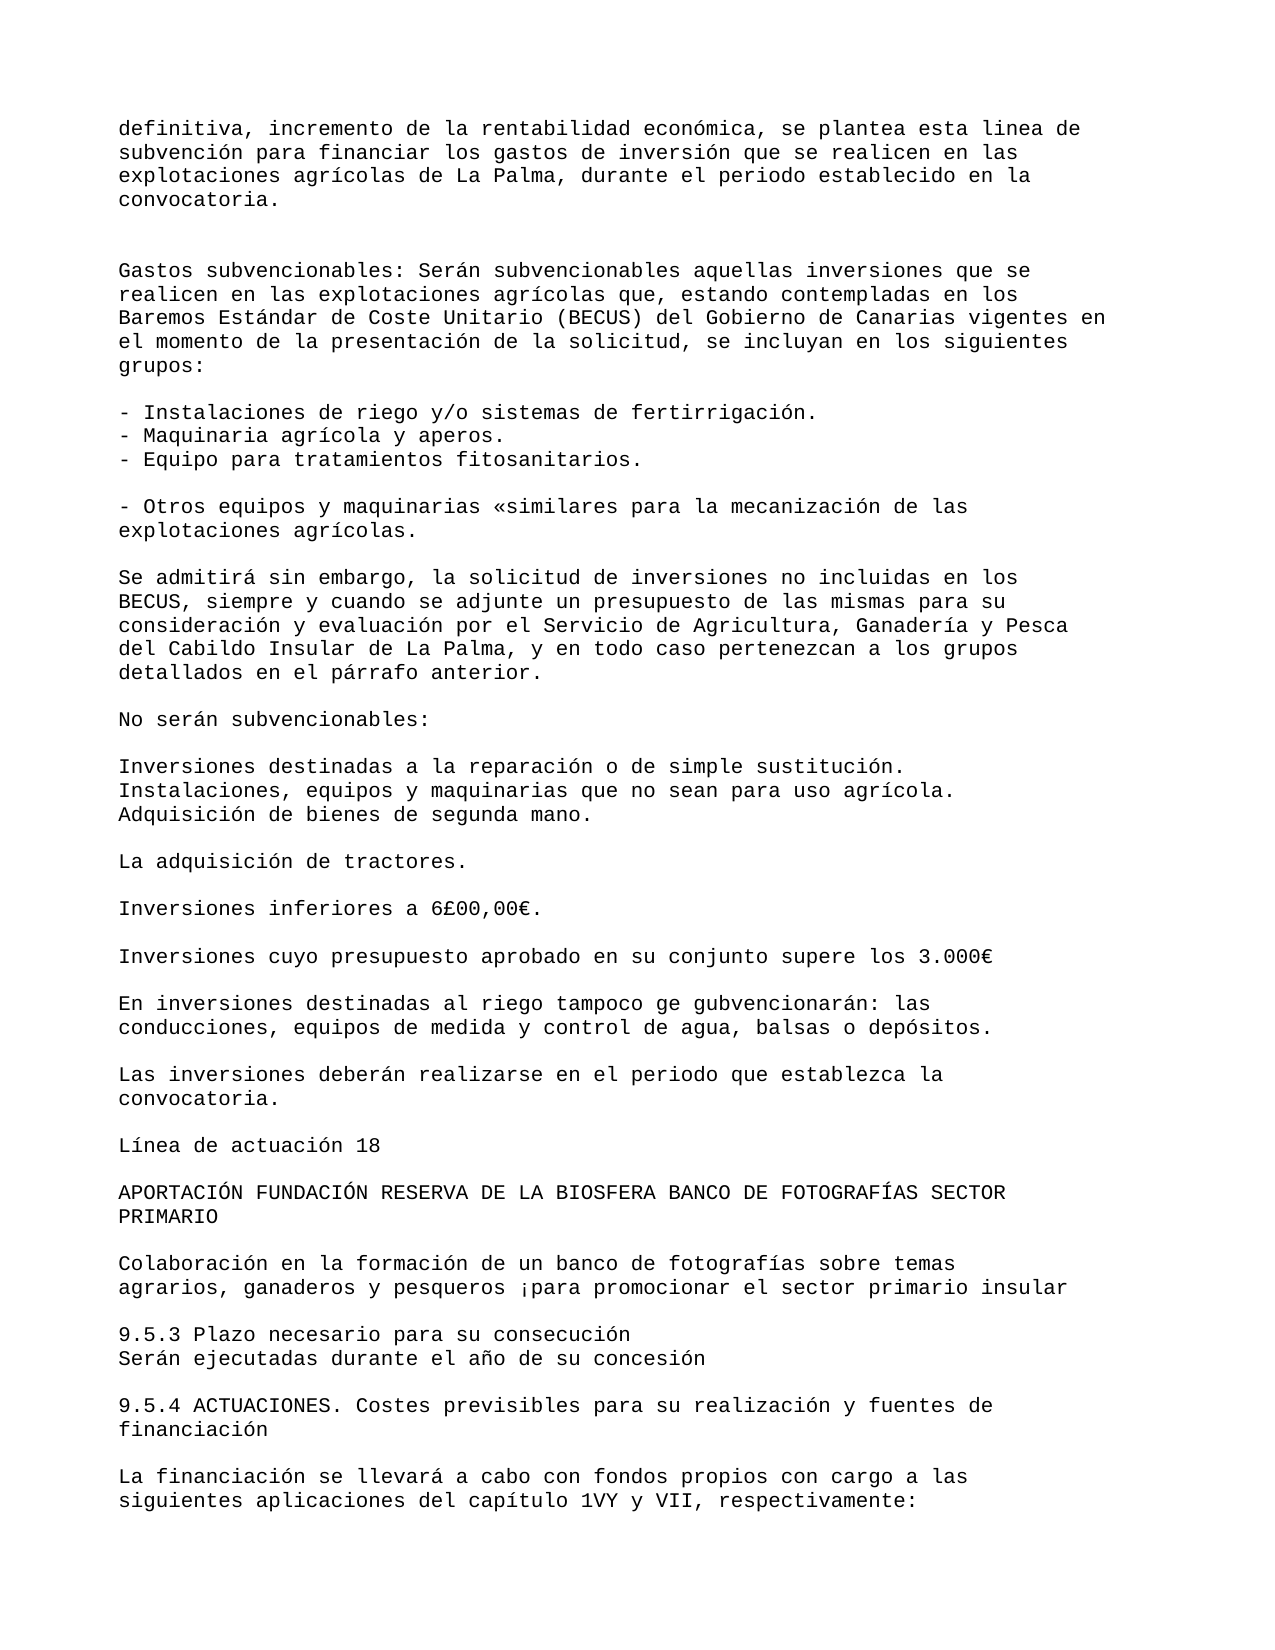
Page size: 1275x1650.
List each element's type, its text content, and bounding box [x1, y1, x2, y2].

text PRIMARIO [118, 1206, 1157, 1229]
text 9.5.3 Plazo necesario para su consecución [118, 1324, 1157, 1348]
text APORTACIÓN FUNDACIÓN RESERVA DE LA BIOSFERA BANCO DE FOTOGRAFÍAS SECTOR [118, 1182, 1157, 1206]
text detallados en el párrafo anterior. [118, 662, 1157, 686]
text el momento de la presentación de la solicitud, se incluyan en los siguientes [118, 331, 1157, 354]
text definitiva, incremento de la rentabilidad económica, se plantea esta linea de [118, 118, 1157, 142]
text Línea de actuación 18 [118, 1135, 1157, 1158]
text del Cabildo Insular de La Palma, y en todo caso pertenezcan a los grupos [118, 638, 1157, 662]
text Colaboración en la formación de un banco de fotografías sobre temas [118, 1253, 1157, 1277]
text - Equipo para tratamientos fitosanitarios. [118, 449, 1157, 473]
text En inversiones destinadas al riego tampoco ge gubvencionarán: las [118, 993, 1157, 1017]
text - Otros equipos y maquinarias «similares para la mecanización de las [118, 496, 1157, 520]
text explotaciones agrícolas. [118, 520, 1157, 544]
text Instalaciones, equipos y maquinarias que no sean para uso agrícola. [118, 780, 1157, 804]
text BECUS, siempre y cuando se adjunte un presupuesto de las mismas para su [118, 591, 1157, 615]
text Baremos Estándar de Coste Unitario (BECUS) del Gobierno de Canarias vigentes en [118, 307, 1157, 331]
text Inversiones destinadas a la reparación o de simple sustitución. [118, 757, 1157, 780]
text Serán ejecutadas durante el año de su concesión [118, 1348, 1157, 1371]
text grupos: [118, 354, 1157, 378]
text realicen en las explotaciones agrícolas que, estando contempladas en los [118, 284, 1157, 307]
text - Maquinaria agrícola y aperos. [118, 426, 1157, 449]
text agrarios, ganaderos y pesqueros ¡para promocionar el sector primario insular [118, 1277, 1157, 1300]
text Gastos subvencionables: Serán subvencionables aquellas inversiones que se [118, 260, 1157, 284]
text 9.5.4 ACTUACIONES. Costes previsibles para su realización y fuentes de [118, 1395, 1157, 1419]
text consideración y evaluación por el Servicio de Agricultura, Ganadería y Pesca [118, 615, 1157, 638]
text siguientes aplicaciones del capítulo 1VY y VII, respectivamente: [118, 1489, 1157, 1513]
text Se admitirá sin embargo, la solicitud de inversiones no incluidas en los [118, 567, 1157, 591]
text Inversiones inferiores a 6£00,00€. [118, 898, 1157, 922]
text convocatoria. [118, 189, 1157, 213]
text - Instalaciones de riego y/o sistemas de fertirrigación. [118, 402, 1157, 426]
text subvención para financiar los gastos de inversión que se realicen en las [118, 142, 1157, 165]
text financiación [118, 1419, 1157, 1442]
text La financiación se llevará a cabo con fondos propios con cargo a las [118, 1466, 1157, 1489]
text explotaciones agrícolas de La Palma, durante el periodo establecido en la [118, 165, 1157, 189]
text Inversiones cuyo presupuesto aprobado en su conjunto supere los 3.000€ [118, 946, 1157, 969]
text convocatoria. [118, 1088, 1157, 1111]
text La adquisición de tractores. [118, 851, 1157, 875]
text No serán subvencionables: [118, 709, 1157, 733]
text Adquisición de bienes de segunda mano. [118, 804, 1157, 827]
text Las inversiones deberán realizarse en el periodo que establezca la [118, 1064, 1157, 1088]
text conducciones, equipos de medida y control de agua, balsas o depósitos. [118, 1017, 1157, 1040]
